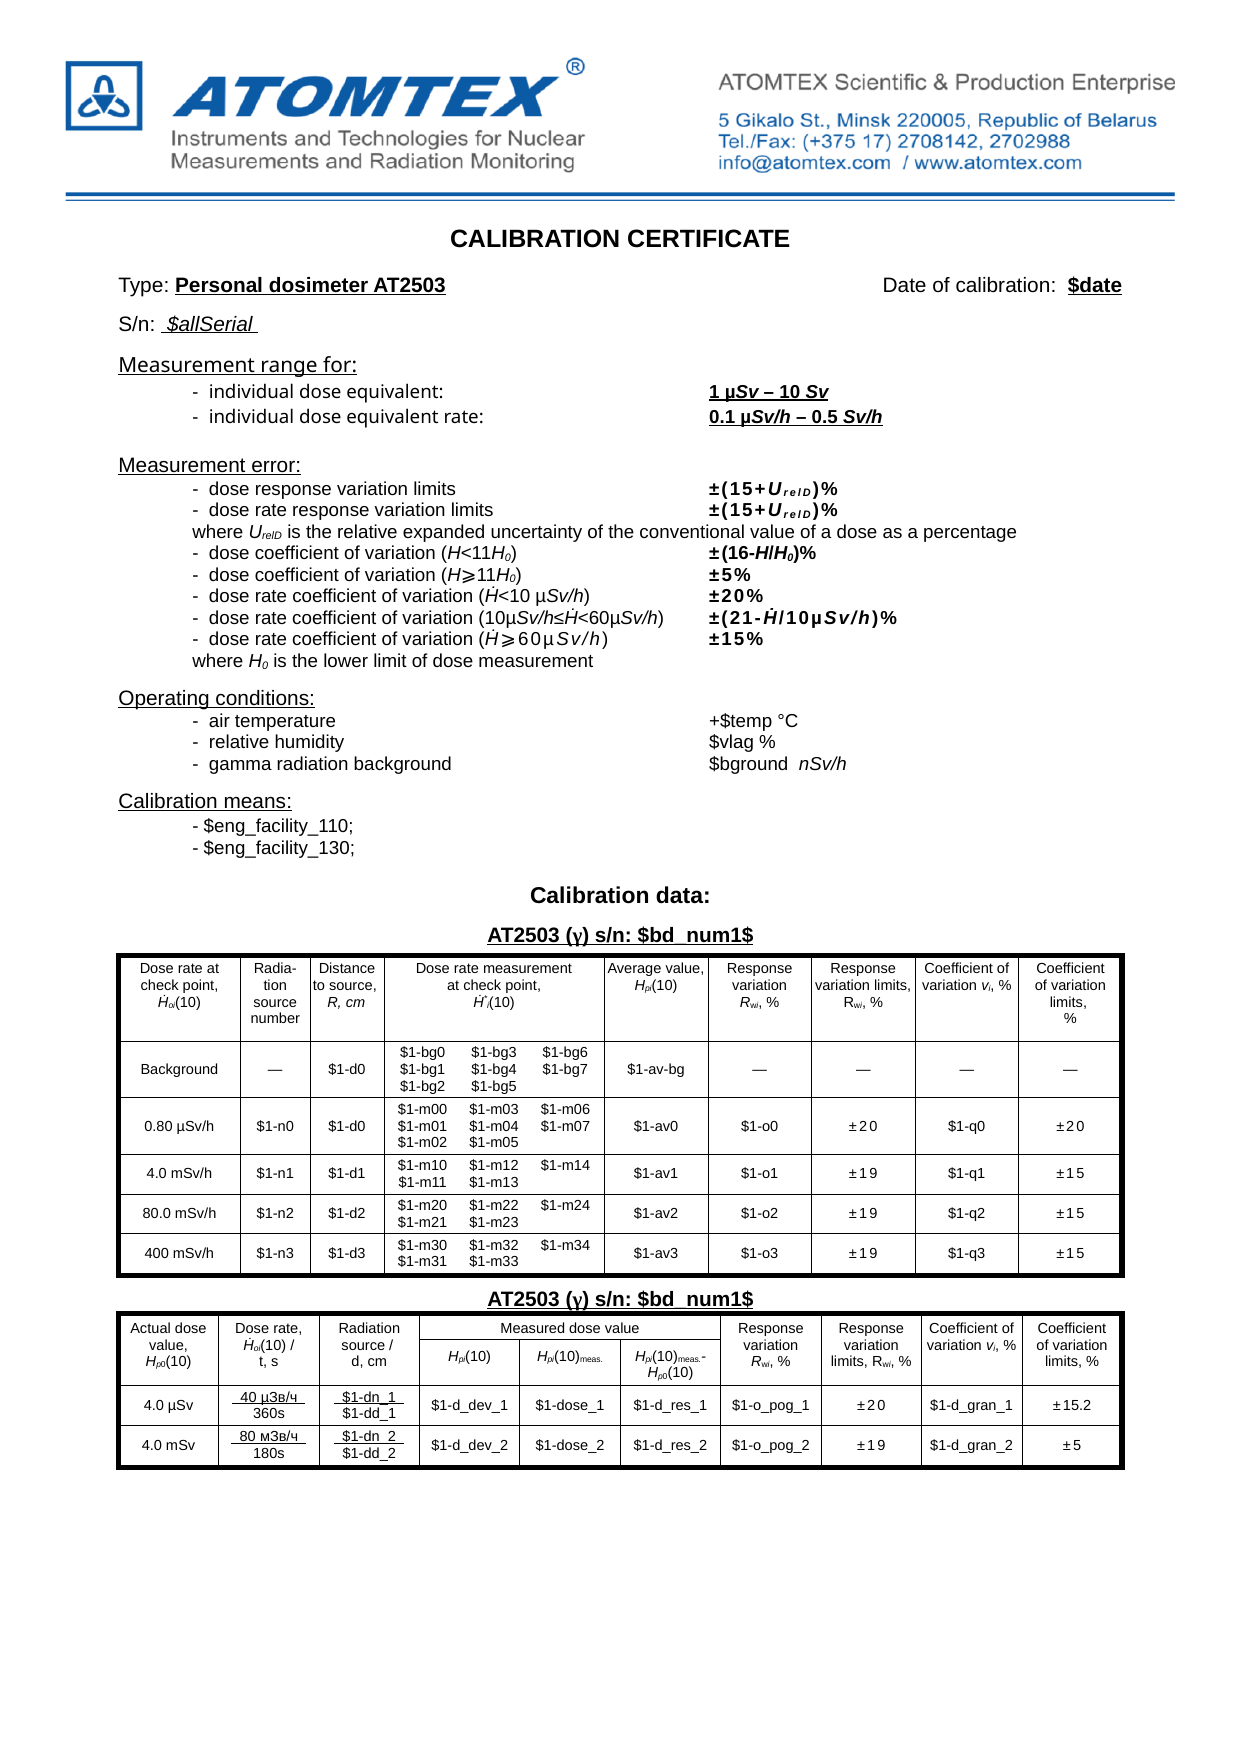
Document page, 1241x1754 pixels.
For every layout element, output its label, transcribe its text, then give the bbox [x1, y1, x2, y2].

table_cell $1-d1 [311, 1155, 384, 1193]
table_cell $1-d3 [311, 1234, 384, 1273]
text - dose coefficient of variation (H<11H0) ±(16-H/H0)% - dose coefficient of variation (H⩾11H0) ±5% - dose rate coefficient of variation (Ḣ<10 µSv/h) ±20% - dose rate coefficient of variation (10µSv/h≤Ḣ<60µSv/h) ±(21-Ḣ/10µSv/h)% - dose rate coefficient of variation (Ḣ⩾60µSv/h) ±15% where H0 is the lower limit of dose measurement [118, 542, 1122, 671]
text - dose response variation limits ±(15+UrelD)% - dose rate response variation limits ±(15+UrelD)% where UrelD is the relative expanded uncertainty of the conventional value of a dose as a percentage [118, 477, 1122, 542]
table_cell Distance to source, R, сm [311, 958, 384, 1041]
text Operating conditions: - air temperature +$temp °C - relative humidity $vlag % - gamma radiation background $bground nSv/h [118, 686, 1122, 774]
table_header AT2503 (γ) s/n: $bd_num1$ [118, 1278, 1122, 1311]
table_cell $1-d0 [311, 1098, 384, 1154]
table_cell 0.80 µSv/h [121, 1098, 240, 1154]
table_cell $1-m00 $1-m01 $1-m02 $1-m03 $1-m04 $1-m05 $1-m06 $1-m07 [385, 1098, 604, 1154]
table_cell Average value, Hpi(10) [605, 958, 708, 1041]
table_cell $1-d_res_2 [621, 1426, 720, 1464]
table_cell $1-n0 [241, 1098, 310, 1154]
table_cell $1-d_gran_1 [922, 1386, 1022, 1425]
table_cell — [1019, 1042, 1119, 1097]
table_cell Response variation Rwi, % [709, 958, 811, 1041]
table_cell $1-d0 [311, 1042, 384, 1097]
table_header AT2503 (γ) s/n: $bd_num1$ [118, 909, 1122, 953]
table_cell Coefficient of variation vi, % [922, 1316, 1022, 1385]
table_cell $1-av0 [605, 1098, 708, 1154]
table_cell $1-m20 $1-m21 $1-m22 $1-m23 $1-m24 [385, 1195, 604, 1233]
table_cell Actual dose value, Hp0(10) [121, 1316, 218, 1385]
table_cell $1-d_gran_2 [922, 1426, 1022, 1464]
table_cell Dose rate measurement at check point, Ḣ*i(10) [385, 958, 604, 1041]
table_cell $1-dose_2 [520, 1426, 620, 1464]
table_cell Measured dose value [420, 1316, 720, 1339]
table_cell ±15 [1019, 1234, 1119, 1273]
table_cell ±20 [812, 1098, 915, 1154]
table_cell ±20 [822, 1386, 921, 1425]
table_cell $1-o1 [709, 1155, 811, 1193]
table_cell $1-av2 [605, 1195, 708, 1233]
table_cell $1-bg0 $1-bg1 $1-bg2 $1-bg3 $1-bg4 $1-bg5 $1-bg6 $1-bg7 [385, 1042, 604, 1097]
table_cell 400 mSv/h [121, 1234, 240, 1273]
table_cell $1-d_res_1 [621, 1386, 720, 1425]
table_cell Coefficient of variation limits, % [1019, 958, 1119, 1041]
table_cell 4.0 µSv [121, 1386, 218, 1425]
table_cell Coefficient of variation limits, % [1023, 1316, 1119, 1385]
table_cell ±15 [1019, 1195, 1119, 1233]
table_cell $1-q1 [916, 1155, 1018, 1193]
table_cell Hpi(10) [420, 1340, 519, 1385]
table_cell $1-q3 [916, 1234, 1018, 1273]
table_cell — [812, 1042, 915, 1097]
table_cell $1-dn_2 $1-dd_2 [320, 1426, 419, 1464]
table_cell $1-d2 [311, 1195, 384, 1233]
table_cell Dose rate, Ḣoi(10) / t, s [219, 1316, 319, 1385]
table_cell $1-n3 [241, 1234, 310, 1273]
table_cell Coefficient of variation vi, % [916, 958, 1018, 1041]
table_cell ±19 [812, 1155, 915, 1193]
table_cell 80 мЗв/ч 180s [219, 1426, 319, 1464]
table_cell Hpi(10)meas.-Hp0(10) [621, 1340, 720, 1385]
table_cell 40 µЗв/ч 360s [219, 1386, 319, 1425]
table_cell $1-av3 [605, 1234, 708, 1273]
table_cell — [241, 1042, 310, 1097]
table_cell $1-q2 [916, 1195, 1018, 1233]
table_cell Response variation limits, Rwi, % [822, 1316, 921, 1385]
table_cell $1-m30 $1-m31 $1-m32 $1-m33 $1-m34 [385, 1234, 604, 1273]
table_cell $1-m10 $1-m11 $1-m12 $1-m13 $1-m14 [385, 1155, 604, 1193]
table_cell Radia-tion source number [241, 958, 310, 1041]
table_cell Response variation limits, Rwi, % [812, 958, 915, 1041]
table_cell $1-d_dev_2 [420, 1426, 519, 1464]
table_cell Background [121, 1042, 240, 1097]
table_cell ±20 [1019, 1098, 1119, 1154]
table_cell ±19 [812, 1195, 915, 1233]
table_cell ±15 [1019, 1155, 1119, 1193]
table_cell 4.0 mSv [121, 1426, 218, 1464]
table_cell $1-n2 [241, 1195, 310, 1233]
table_cell $1-av-bg [605, 1042, 708, 1097]
text S/n: $allSerial [118, 311, 1122, 335]
table_cell $1-o_pog_2 [721, 1426, 821, 1464]
table_cell ±15.2 [1023, 1386, 1119, 1425]
table_cell ±19 [822, 1426, 921, 1464]
table_cell 4.0 mSv/h [121, 1155, 240, 1193]
table_cell $1-q0 [916, 1098, 1018, 1154]
text Calibration means: - $eng_facility_110; - $eng_facility_130; [118, 789, 1122, 882]
table_cell ±19 [812, 1234, 915, 1273]
table_cell Dose rate at check point, Ḣoi(10) [121, 958, 240, 1041]
table_cell — [709, 1042, 811, 1097]
table_cell Hpi(10)meas. [520, 1340, 620, 1385]
table_cell ±5 [1023, 1426, 1119, 1464]
text Measurement range for: - individual dose equivalent: 1 µSv – 10 Sv - individual dose equivalent rate: 0.1 µSv/h – 0.5 Sv/h [118, 350, 1122, 453]
table_cell $1-o2 [709, 1195, 811, 1233]
text Type: Personal dosimeter AT2503 Date of calibration: $date [118, 273, 1122, 297]
table_cell $1-dose_1 [520, 1386, 620, 1425]
table_cell $1-o0 [709, 1098, 811, 1154]
text Measurement error: [118, 453, 1122, 477]
text Calibration data: [118, 882, 1122, 908]
table_cell $1-o_pog_1 [721, 1386, 821, 1425]
table_cell $1-av1 [605, 1155, 708, 1193]
table_cell $1-d_dev_1 [420, 1386, 519, 1425]
table_cell 80.0 mSv/h [121, 1195, 240, 1233]
table_cell $1-n1 [241, 1155, 310, 1193]
text CALIBRATION CERTIFICATE [118, 224, 1122, 253]
table_cell Radiation source / d, cm [320, 1316, 419, 1385]
table_cell — [916, 1042, 1018, 1097]
table_cell Response variation Rwi, % [721, 1316, 821, 1385]
table_cell $1-dn_1 $1-dd_1 [320, 1386, 419, 1425]
table_cell $1-o3 [709, 1234, 811, 1273]
